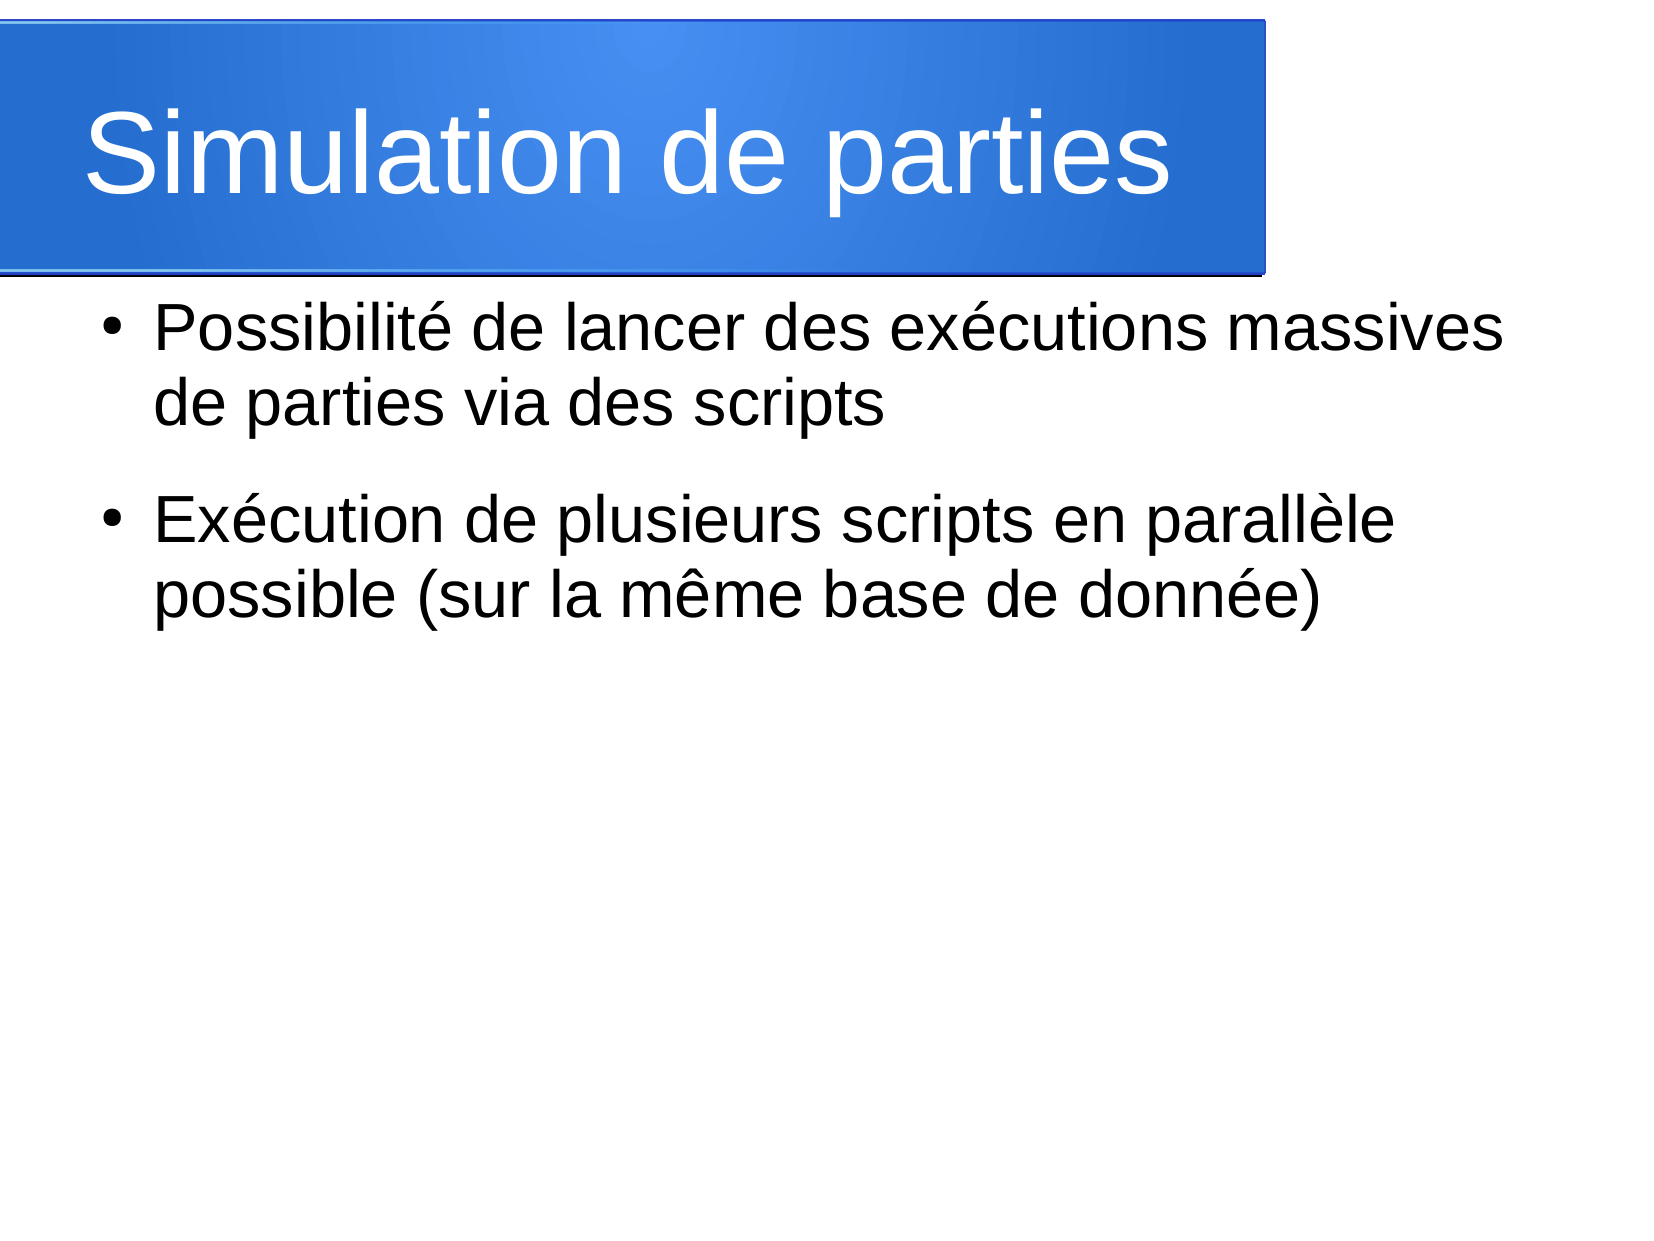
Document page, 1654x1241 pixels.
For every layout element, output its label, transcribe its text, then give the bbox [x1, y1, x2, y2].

list Possibilité de lancer des exécutions massives de parties via des scripts Exécution de plusieurs scripts en parallèle possible (sur la même base de donnée) [82, 290, 1538, 1010]
picture [0, 17, 1270, 282]
title Simulation de parties [82, 49, 1571, 257]
